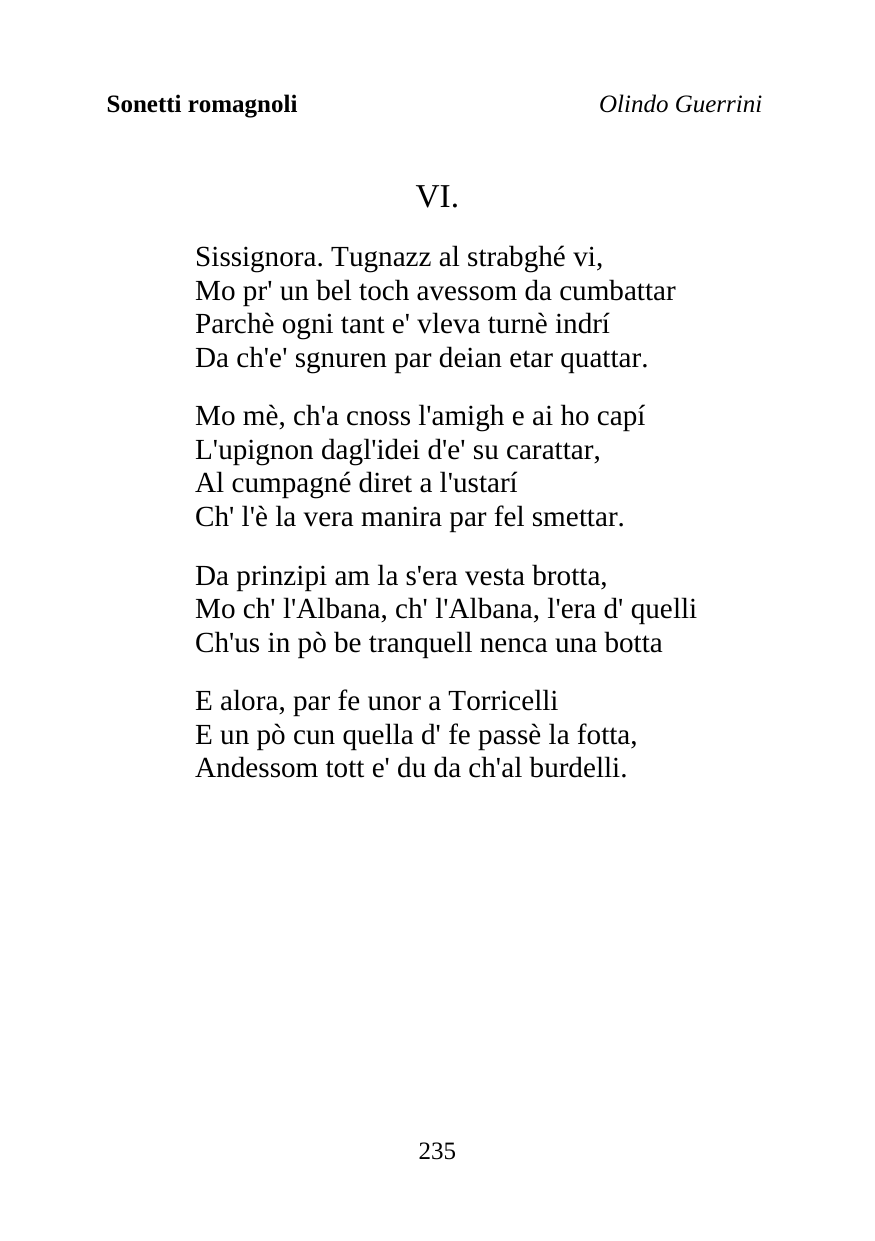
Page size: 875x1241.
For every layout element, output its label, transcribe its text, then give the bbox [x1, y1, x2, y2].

text Da prinzipi am la s'era vesta brotta, Mo ch' l'Albana, ch' l'Albana, l'era d' quelli Ch'us in pò be tranquell nenca una botta [195, 558, 768, 658]
text Sissignora. Tugnazz al strabghé vi, Mo pr' un bel toch avessom da cumbattar Parchè ogni tant e' vleva turnè indrí Da ch'e' sgnuren par deian etar quattar. [195, 239, 768, 373]
subtitle VI. [106, 176, 768, 214]
text Mo mè, ch'a cnoss l'amigh e ai ho capí L'upignon dagl'idei d'e' su carattar, Al cumpagné diret a l'ustarí Ch' l'è la vera manira par fel smettar. [195, 398, 768, 533]
text E alora, par fe unor a Torricelli E un pò cun quella d' fe passè la fotta, Andessom tott e' du da ch'al burdelli. [195, 683, 768, 784]
